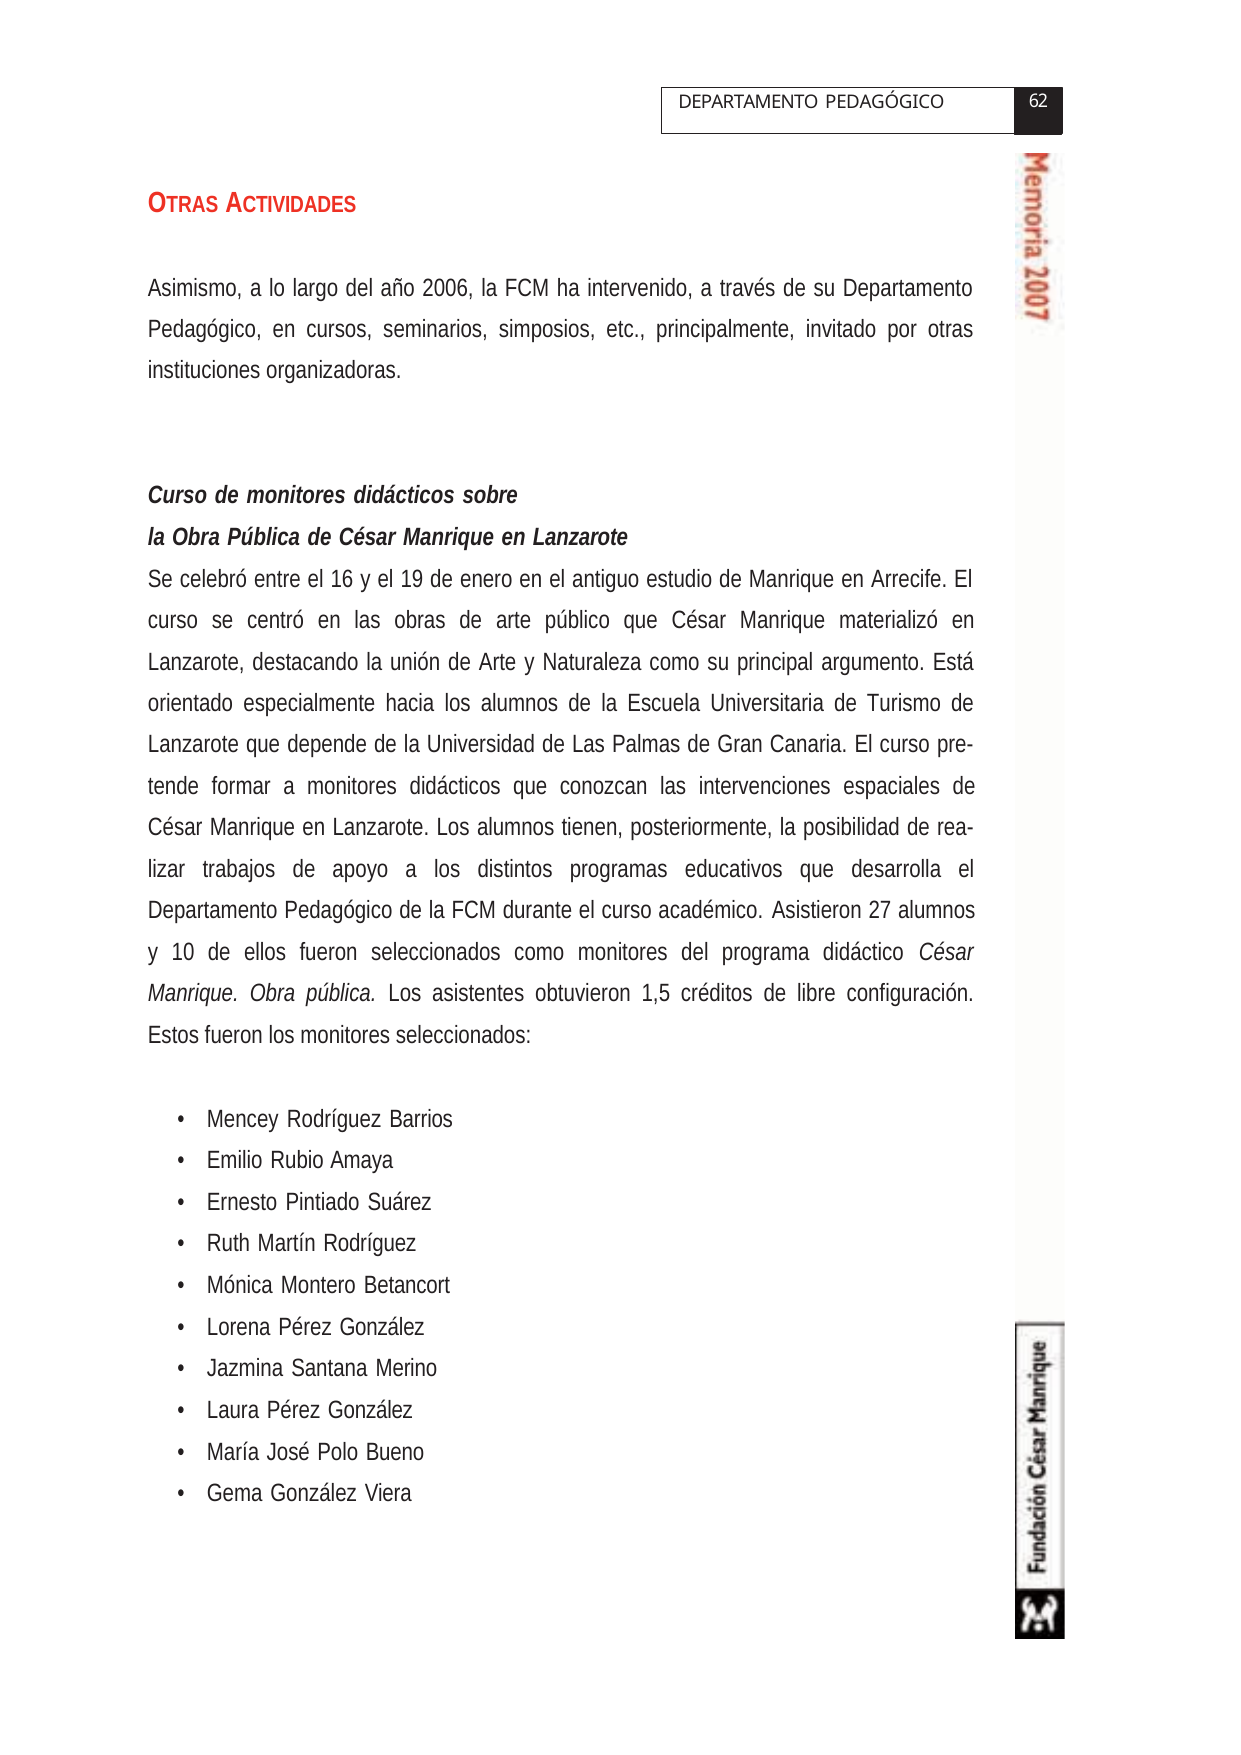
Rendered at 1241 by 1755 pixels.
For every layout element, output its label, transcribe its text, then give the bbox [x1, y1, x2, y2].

list Jazmina Santana Merino [177, 1353, 1015, 1382]
list [1065, 1145, 1167, 1174]
list Laura Pérez González [177, 1395, 1015, 1423]
list [1065, 1395, 1167, 1423]
list Gema González Viera [177, 1478, 1015, 1507]
text la Obra Pública de César Manrique en Lanzarote [148, 522, 1015, 551]
list Lorena Pérez González [177, 1312, 1015, 1340]
list [1065, 1187, 1167, 1215]
text Asimismo, a lo largo del año 2006, la FCM ha intervenido, a través de su Departamento Pedagógico, en cursos, seminarios, simposios, etc., principalmente, invitado por otras instituciones organizadoras. [148, 272, 975, 384]
list Mónica Montero Betancort [177, 1270, 1015, 1299]
list [1065, 1312, 1167, 1340]
text [1065, 522, 1167, 551]
list [1065, 1103, 1167, 1132]
list Ernesto Pintiado Suárez [177, 1187, 1015, 1215]
list [1065, 1437, 1167, 1465]
list Ruth Martín Rodríguez [177, 1228, 1015, 1257]
list María José Polo Bueno [177, 1437, 1015, 1465]
subtitle Curso de monitores didácticos sobre [148, 480, 1015, 509]
list [1065, 1353, 1167, 1382]
subtitle [1065, 185, 1167, 219]
subtitle Otras Actividades [148, 185, 1015, 219]
list Mencey Rodríguez Barrios [177, 1103, 1015, 1132]
list [1065, 1478, 1167, 1507]
list Emilio Rubio Amaya [177, 1145, 1015, 1174]
list [1065, 1270, 1167, 1299]
subtitle [1065, 480, 1167, 509]
text Se celebró entre el 16 y el 19 de enero en el antiguo estudio de Manrique en Arrecife. El curso se centró en las obras de arte público que César Manrique materializó en Lanzarote, destacando la unión de Arte y Naturaleza como su principal argumento. Está orientado especialmente hacia los alumnos de la Escuela Universitaria de Turismo de Lanzarote que depende de la Universidad de Las Palmas de Gran Canaria. El curso pre-tende formar a monitores didácticos que conozcan las intervenciones espaciales de César Manrique en Lanzarote. Los alumnos tienen, posteriormente, la posibilidad de rea-lizar trabajos de apoyo a los distintos programas educativos que desarrolla el Departamento Pedagógico de la FCM durante el curso académico. Asistieron 27 alumnos y 10 de ellos fueron seleccionados como monitores del programa didáctico César Manrique. Obra pública. Los asistentes obtuvieron 1,5 créditos de libre configuración. Estos fueron los monitores seleccionados: [148, 563, 976, 1048]
list [1065, 1228, 1167, 1257]
